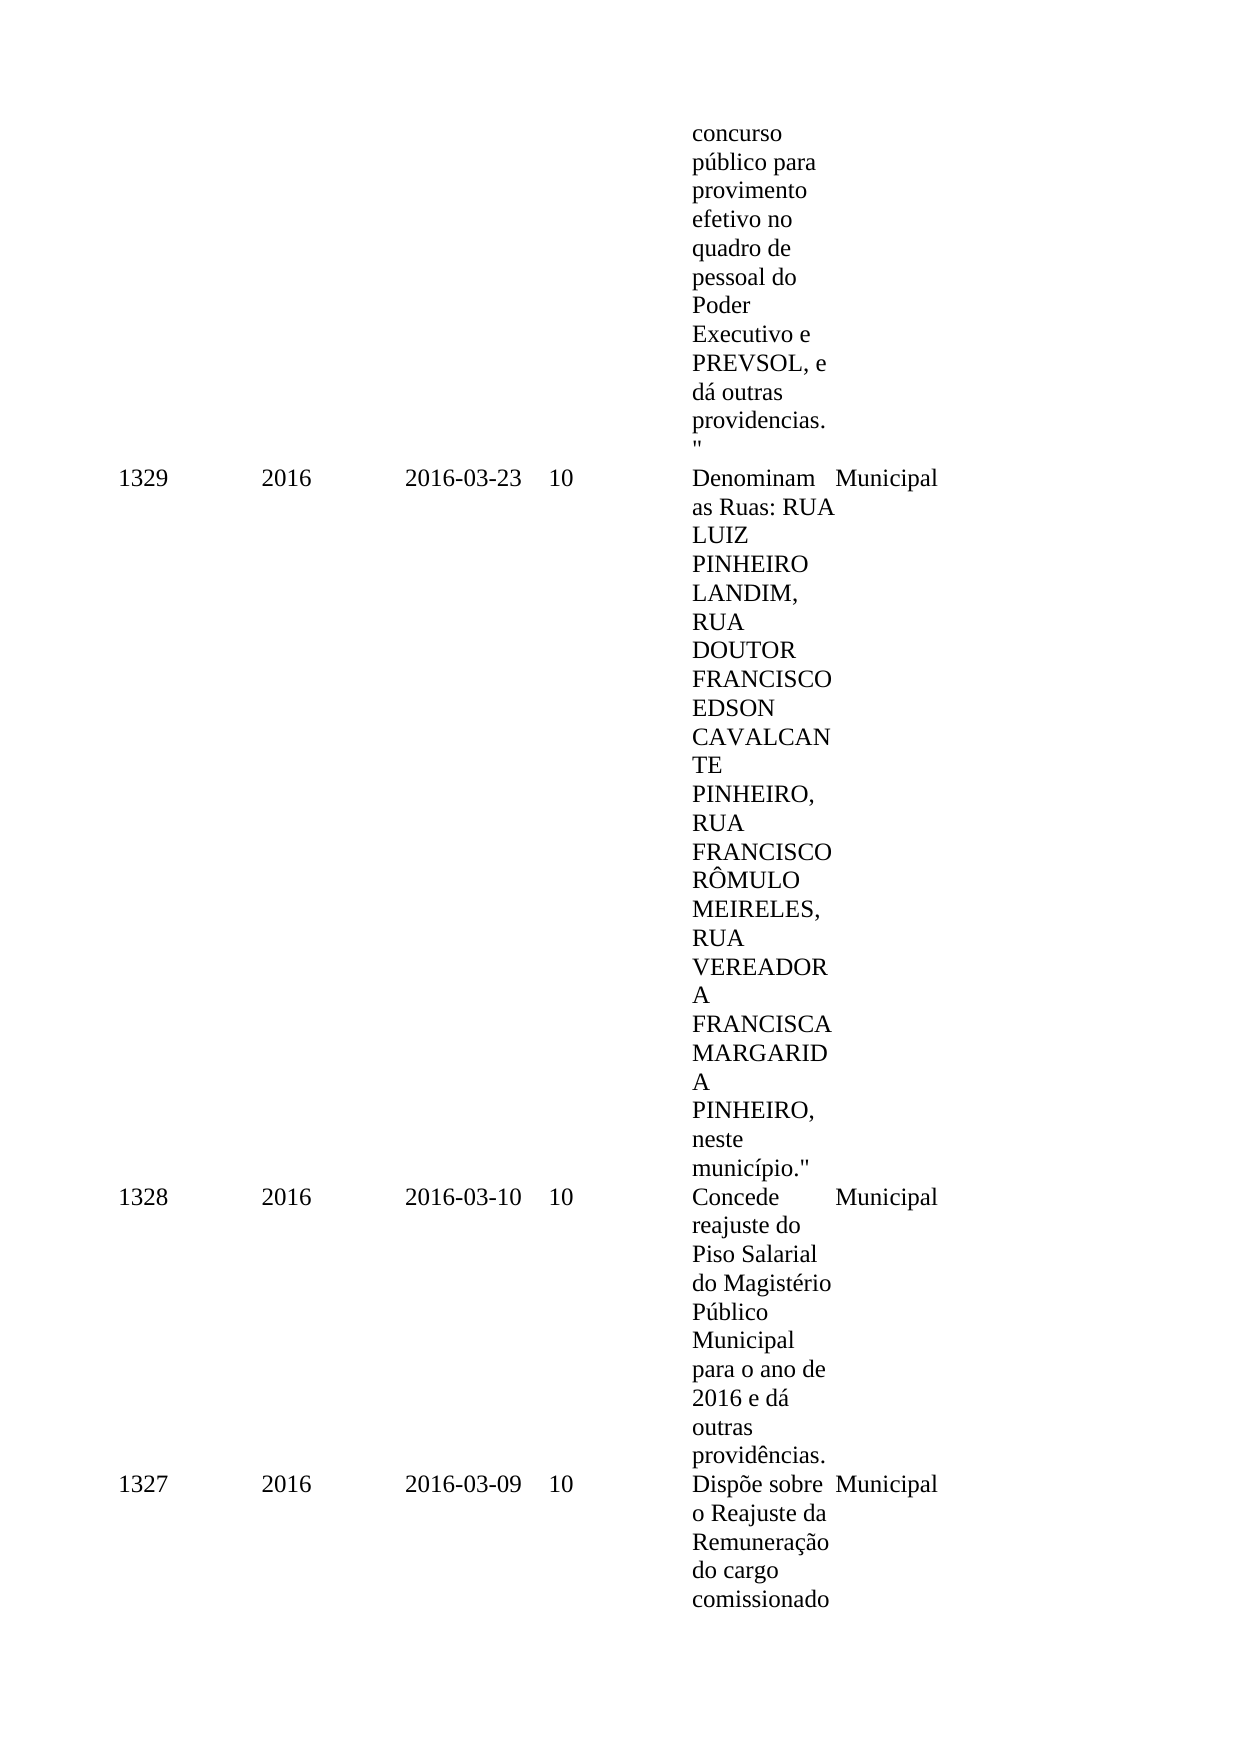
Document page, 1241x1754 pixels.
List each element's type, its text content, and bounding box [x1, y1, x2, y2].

table_cell [405, 118, 548, 463]
table_cell Dispõe sobre o Reajuste da Remuneração do cargo comissionado [692, 1469, 835, 1613]
table_cell [979, 118, 1122, 463]
table_cell Municipal [835, 1469, 979, 1613]
table_cell Denominam as Ruas: RUA LUIZ PINHEIRO LANDIM, RUA DOUTOR FRANCISCO EDSON CAVALCANTE PINHEIRO, RUA FRANCISCO RÔMULO MEIRELES, RUA VEREADORA FRANCISCA MARGARIDA PINHEIRO, neste município." [692, 463, 835, 1182]
table_cell [118, 118, 261, 463]
table_cell 2016-03-09 [405, 1469, 548, 1613]
table_cell 1329 [118, 463, 261, 1182]
table_cell Municipal [835, 1182, 979, 1469]
table_cell 2016 [261, 463, 405, 1182]
table_cell 2016-03-23 [405, 463, 548, 1182]
table_cell Concede reajuste do Piso Salarial do Magistério Público Municipal para o ano de 2016 e dá outras providências. [692, 1182, 835, 1469]
table_cell Municipal [835, 463, 979, 1182]
table_cell 2016 [261, 1182, 405, 1469]
table_cell [979, 1469, 1122, 1613]
table_cell [835, 118, 979, 463]
table_cell [979, 463, 1122, 1182]
table_cell 10 [548, 1469, 692, 1613]
table_cell [261, 118, 405, 463]
table_cell 10 [548, 463, 692, 1182]
table_cell 2016 [261, 1469, 405, 1613]
table_cell 1327 [118, 1469, 261, 1613]
table_cell [548, 118, 692, 463]
table_cell [979, 1182, 1122, 1469]
table_cell 10 [548, 1182, 692, 1469]
table_cell concurso público para provimento efetivo no quadro de pessoal do Poder Executivo e PREVSOL, e dá outras providencias." [692, 118, 835, 463]
table_cell 2016-03-10 [405, 1182, 548, 1469]
table_cell 1328 [118, 1182, 261, 1469]
